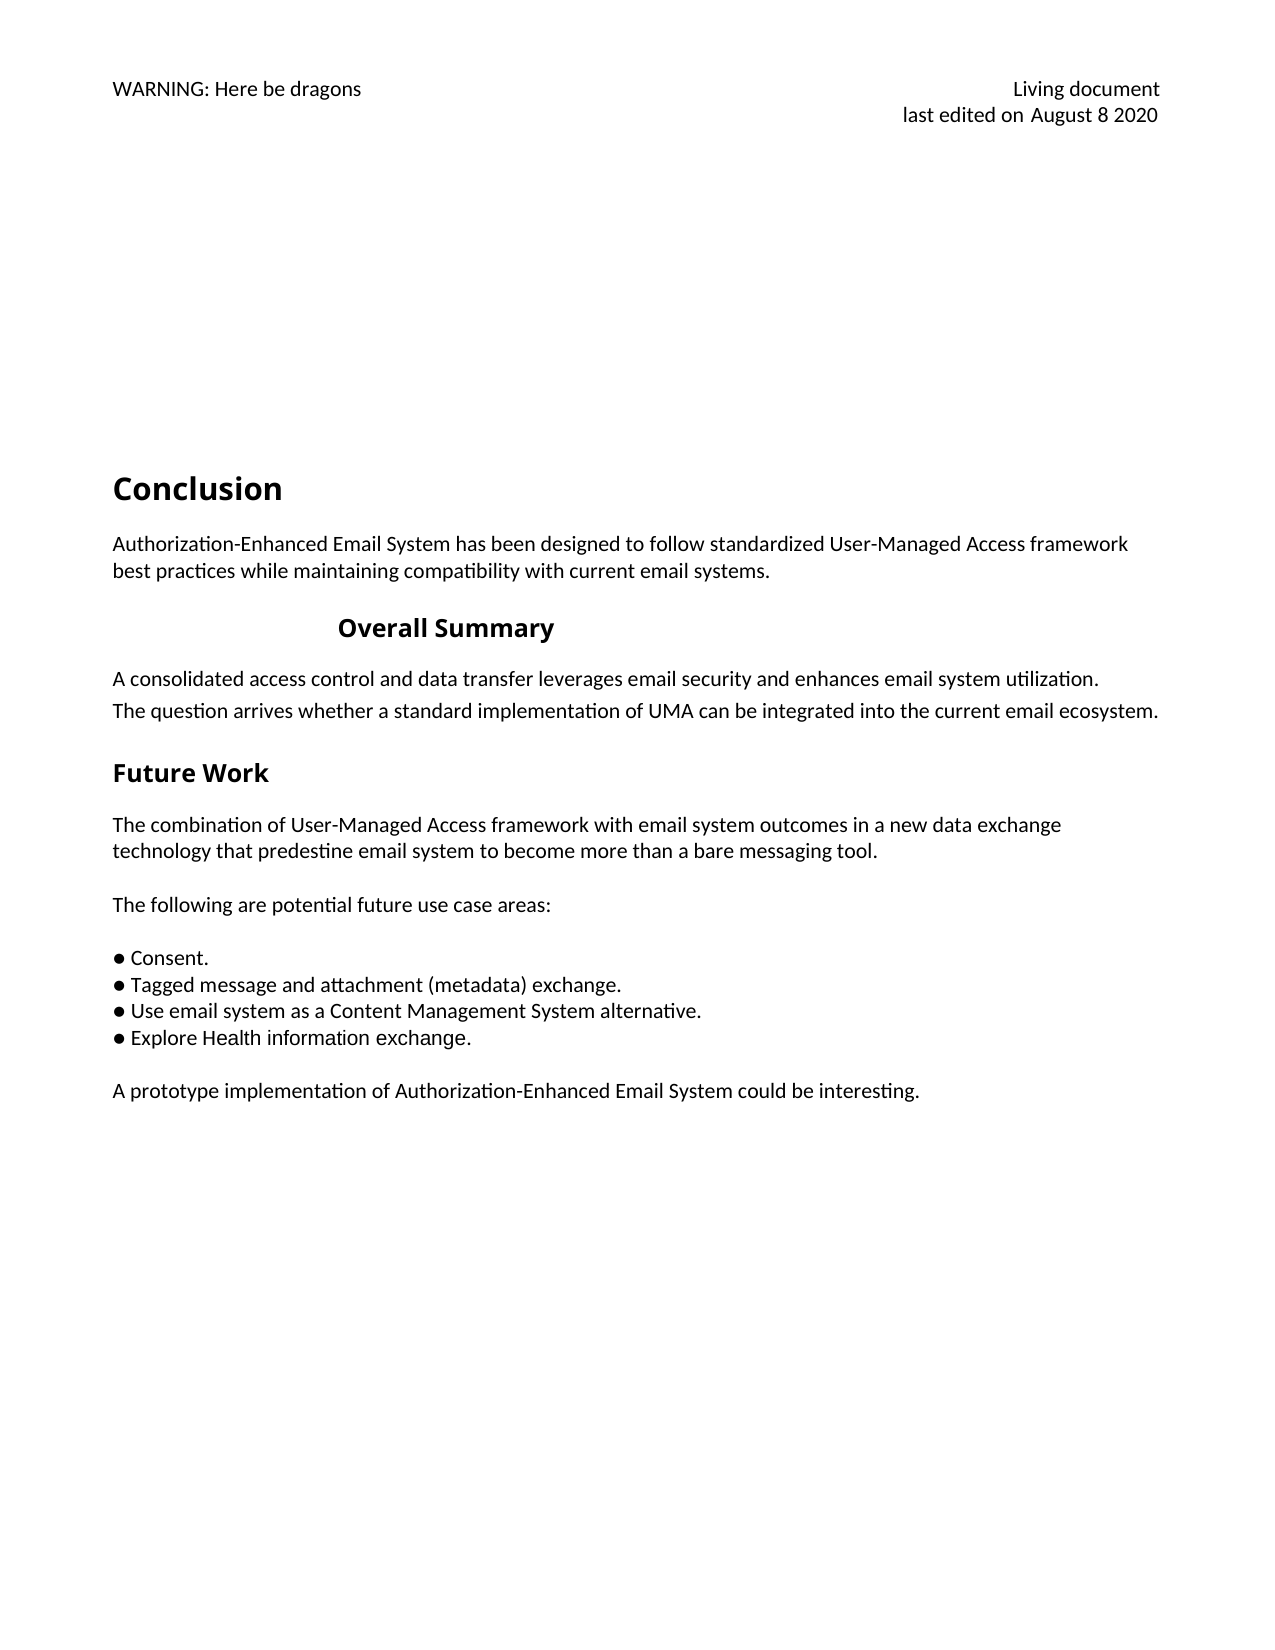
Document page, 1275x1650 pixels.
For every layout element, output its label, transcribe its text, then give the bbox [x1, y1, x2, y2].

text A prototype implementation of Authorization-Enhanced Email System could be interesting. [112, 1078, 1162, 1104]
text ● Use email system as a Content Management System alternative. [112, 998, 1162, 1024]
text Authorization-Enhanced Email System has been designed to follow standardized User-Managed Access framework best practices while maintaining compatibility with current email systems. [112, 531, 1162, 584]
text The question arrives whether a standard implementation of UMA can be integrated into the current email ecosystem. [112, 697, 1162, 724]
text ● Consent. [112, 944, 1162, 971]
text Conclusion [112, 467, 1162, 510]
text ● Explore Health information exchange. [112, 1024, 1162, 1051]
text A consolidated access control and data transfer leverages email security and enhances email system utilization. [112, 666, 1162, 692]
text Future Work [112, 756, 1162, 790]
text The combination of User-Managed Access framework with email system outcomes in a new data exchange technology that predestine email system to become more than a bare messaging tool. [112, 811, 1162, 864]
text ● Tagged message and attachment (metadata) exchange. [112, 971, 1162, 998]
text The following are potential future use case areas: [112, 891, 1162, 918]
text Overall Summary [112, 611, 1162, 645]
